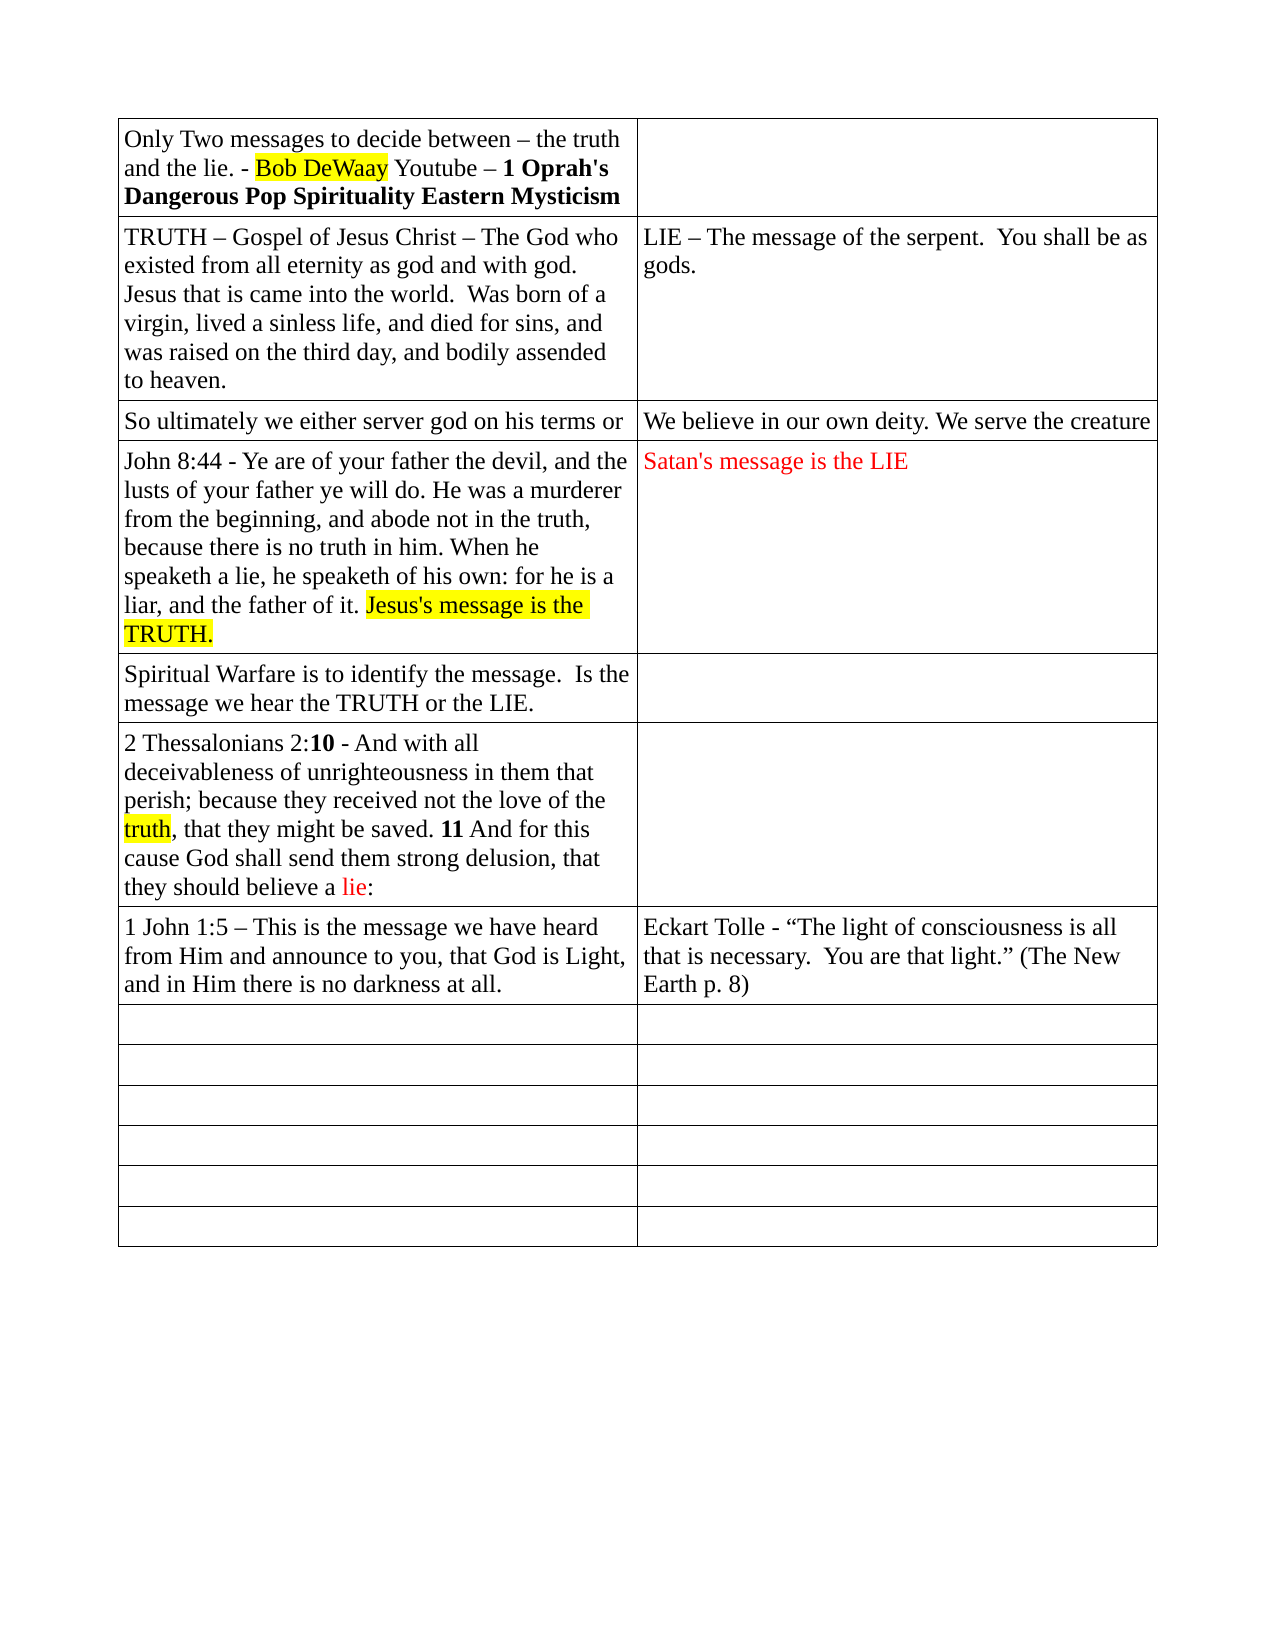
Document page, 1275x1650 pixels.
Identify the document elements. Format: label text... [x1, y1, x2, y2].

table_cell [638, 654, 1157, 722]
table_cell [119, 1086, 637, 1125]
table_cell Eckart Tolle - “The light of consciousness is all that is necessary. You are that light.” (The New Earth p. 8) [638, 907, 1157, 1004]
table_cell Only Two messages to decide between – the truth and the lie. - Bob DeWaay Youtube – 1 Oprah's Dangerous Pop Spirituality Eastern Mysticism [119, 119, 637, 216]
table_cell [638, 1045, 1157, 1085]
table_cell LIE – The message of the serpent. You shall be as gods. [638, 217, 1157, 400]
table_cell [119, 1045, 637, 1085]
table_cell [638, 119, 1157, 216]
table_cell [638, 1166, 1157, 1206]
table_cell [638, 1207, 1157, 1246]
table_cell Spiritual Warfare is to identify the message. Is the message we hear the TRUTH or the LIE. [119, 654, 637, 722]
table_cell [638, 1005, 1157, 1044]
table_cell [119, 1126, 637, 1165]
table_cell [638, 1086, 1157, 1125]
table_cell 2 Thessalonians 2:10 - And with all deceivableness of unrighteousness in them that perish; because they received not the love of the truth, that they might be saved. 11 And for this cause God shall send them strong delusion, that they should believe a lie: [119, 723, 637, 906]
table_cell [119, 1005, 637, 1044]
table_cell TRUTH – Gospel of Jesus Christ – The God who existed from all eternity as god and with god. Jesus that is came into the world. Was born of a virgin, lived a sinless life, and died for sins, and was raised on the third day, and bodily assended to heaven. [119, 217, 637, 400]
table_cell 1 John 1:5 – This is the message we have heard from Him and announce to you, that God is Light, and in Him there is no darkness at all. [119, 907, 637, 1004]
table_cell We believe in our own deity. We serve the creature [638, 401, 1157, 440]
table_cell John 8:44 - Ye are of your father the devil, and the lusts of your father ye will do. He was a murderer from the beginning, and abode not in the truth, because there is no truth in him. When he speaketh a lie, he speaketh of his own: for he is a liar, and the father of it. Jesus's message is the TRUTH. [119, 441, 637, 653]
table_cell So ultimately we either server god on his terms or [119, 401, 637, 440]
table_cell [638, 723, 1157, 906]
table_cell [638, 1126, 1157, 1165]
table_cell [119, 1166, 637, 1206]
table_cell [119, 1207, 637, 1246]
table_cell Satan's message is the LIE [638, 441, 1157, 653]
